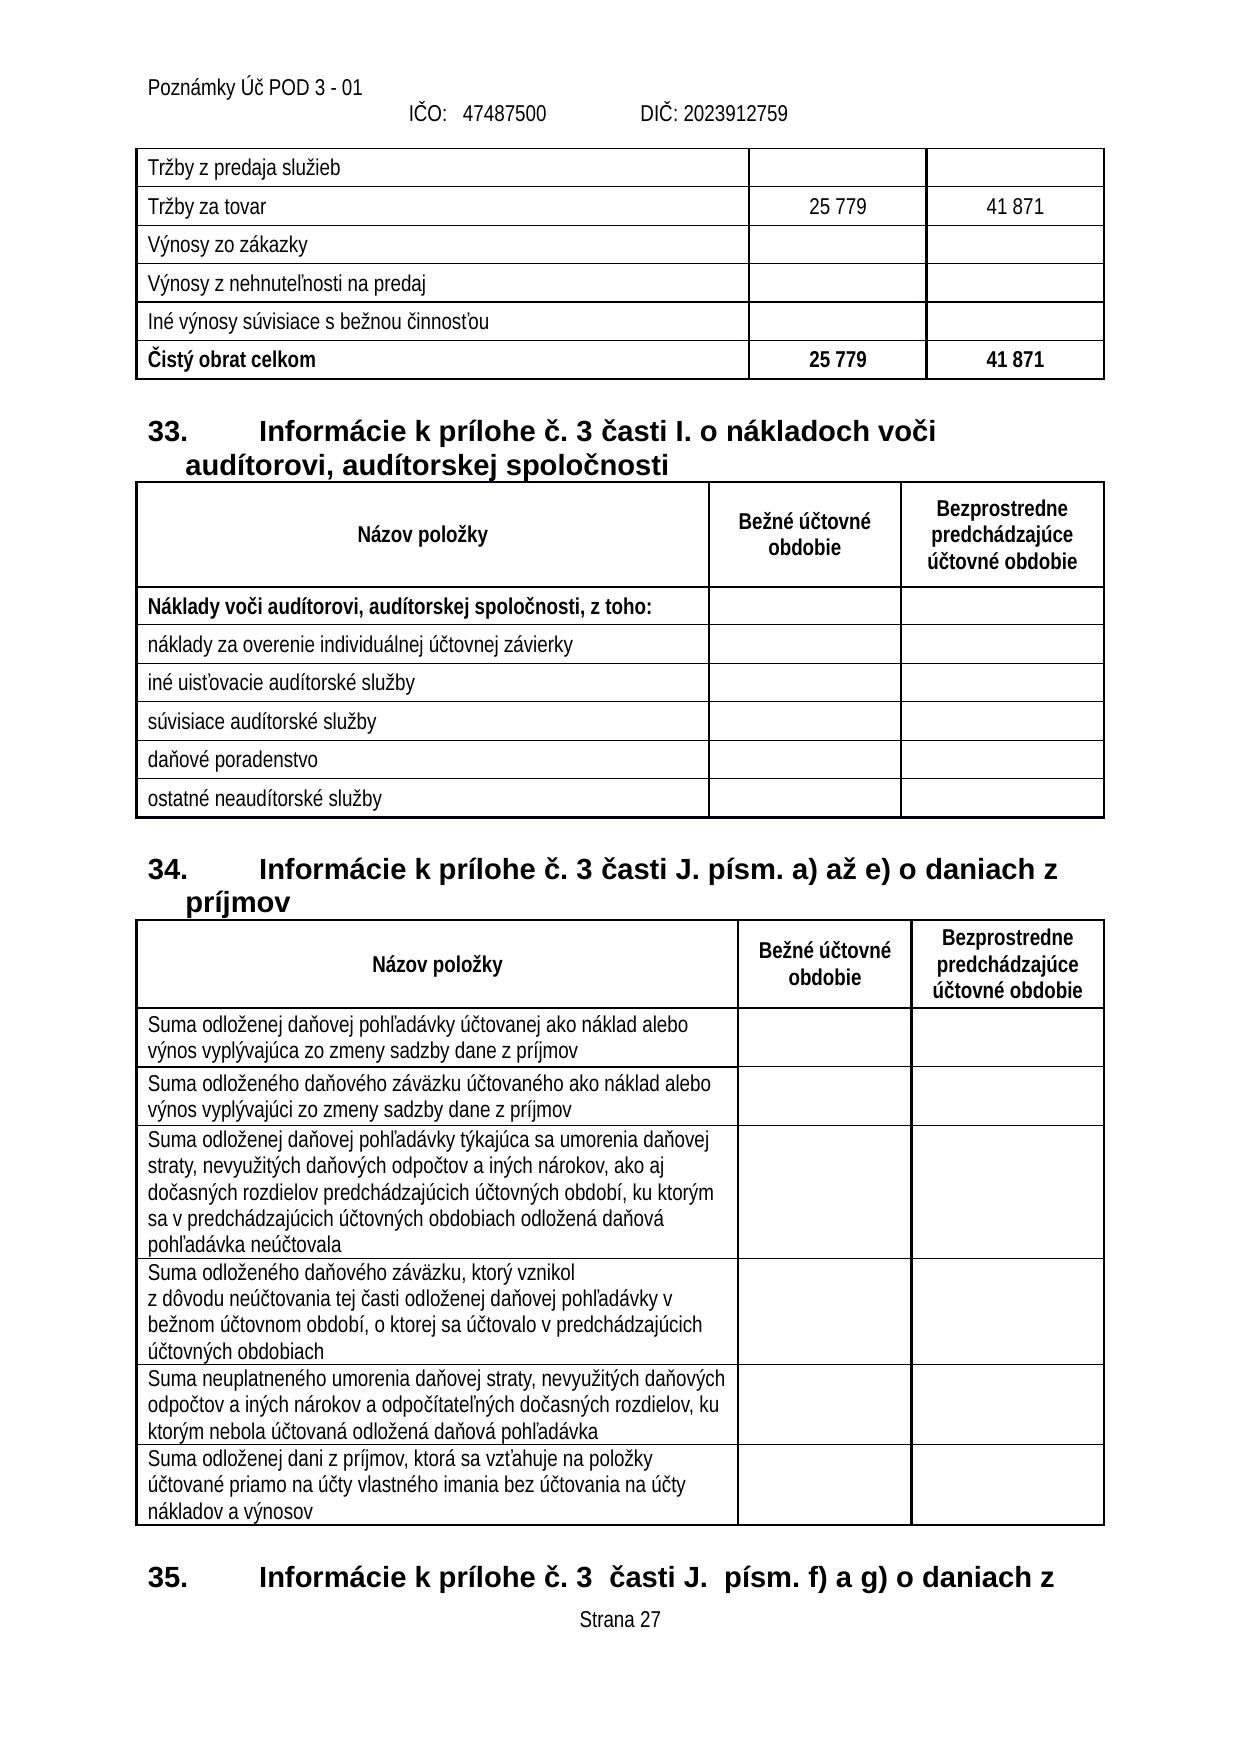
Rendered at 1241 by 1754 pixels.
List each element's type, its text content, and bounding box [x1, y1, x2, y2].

list Informácie k prílohe č. 3 časti J. písm. f) a g) o daniach z [148, 1560, 1092, 1593]
table_cell [710, 702, 900, 739]
table_cell Suma odloženej daňovej pohľadávky účtovanej ako náklad alebo výnos vyplývajúca zo zmeny sadzby dane z príjmov [138, 1009, 737, 1066]
table_cell [710, 741, 900, 778]
table_cell [928, 149, 1103, 186]
table_cell [750, 264, 925, 301]
table_cell 25 779 [750, 341, 925, 378]
table_cell [928, 264, 1103, 301]
table_cell [913, 1365, 1103, 1444]
table_cell Iné výnosy súvisiace s bežnou činnosťou [138, 303, 748, 340]
table_cell [902, 741, 1103, 778]
table_cell [902, 779, 1103, 816]
table_cell ostatné neaudítorské služby [138, 779, 708, 816]
table_cell [913, 1126, 1103, 1257]
table_cell [902, 702, 1103, 739]
table_cell Suma odloženého daňového záväzku účtovaného ako náklad alebo výnos vyplývajúci zo zmeny sadzby dane z príjmov [138, 1068, 737, 1125]
table_header Názov položky [138, 921, 737, 1007]
table_cell 25 779 [750, 187, 925, 224]
table_cell súvisiace audítorské služby [138, 702, 708, 739]
table_cell Čistý obrat celkom [138, 341, 748, 378]
list Informácie k prílohe č. 3 časti I. o nákladoch voči audítorovi, audítorskej spoločnosti [148, 414, 1092, 481]
table_cell [902, 664, 1103, 701]
table_cell [710, 664, 900, 701]
table_cell Náklady voči audítorovi, audítorskej spoločnosti, z toho: [138, 588, 708, 624]
table_cell [750, 226, 925, 263]
table_cell daňové poradenstvo [138, 741, 708, 778]
table_cell Suma odloženého daňového záväzku, ktorý vznikol z dôvodu neúčtovania tej časti odloženej daňovej pohľadávky v bežnom účtovnom období, o ktorej sa účtovalo v predchádzajúcich účtovných obdobiach [138, 1259, 737, 1364]
table_cell [710, 625, 900, 663]
table_cell Výnosy zo zákazky [138, 226, 748, 263]
table_cell [928, 303, 1103, 340]
table_cell Suma odloženej daňovej pohľadávky týkajúca sa umorenia daňovej straty, nevyužitých daňových odpočtov a iných nárokov, ako aj dočasných rozdielov predchádzajúcich účtovných období, ku ktorým sa v predchádzajúcich účtovných obdobiach odložená daňová pohľadávka neúčtovala [138, 1126, 737, 1257]
table_cell [710, 779, 900, 816]
table_cell Suma neuplatneného umorenia daňovej straty, nevyužitých daňových odpočtov a iných nárokov a odpočítateľných dočasných rozdielov, ku ktorým nebola účtovaná odložená daňová pohľadávka [138, 1365, 737, 1444]
table_header Názov položky [138, 483, 708, 586]
table_cell Tržby za tovar [138, 187, 748, 224]
table_cell [913, 1259, 1103, 1364]
table_cell 41 871 [928, 341, 1103, 378]
table_cell Tržby z predaja služieb [138, 149, 748, 186]
table_cell iné uisťovacie audítorské služby [138, 664, 708, 701]
table_cell [739, 1126, 910, 1257]
table_cell Suma odloženej dani z príjmov, ktorá sa vzťahuje na položky účtované priamo na účty vlastného imania bez účtovania na účty nákladov a výnosov [138, 1445, 737, 1524]
table_header Bezprostredne predchádzajúce účtovné obdobie [913, 921, 1103, 1007]
table_header Bežné účtovné obdobie [710, 483, 900, 586]
table_cell Výnosy z nehnuteľnosti na predaj [138, 264, 748, 301]
list Informácie k prílohe č. 3 časti J. písm. a) až e) o daniach z príjmov [148, 852, 1092, 919]
table_cell [739, 1259, 910, 1364]
table_cell [739, 1009, 910, 1066]
table_cell [928, 226, 1103, 263]
table_cell [902, 588, 1103, 624]
table_cell [710, 588, 900, 624]
table_cell náklady za overenie individuálnej účtovnej závierky [138, 625, 708, 663]
table_cell [913, 1067, 1103, 1125]
table_cell [913, 1445, 1103, 1524]
table_cell [750, 149, 925, 186]
table_cell [902, 625, 1103, 663]
table_cell 41 871 [928, 187, 1103, 224]
table_cell [750, 303, 925, 340]
table_header Bezprostredne predchádzajúce účtovné obdobie [902, 483, 1103, 586]
table_cell [913, 1009, 1103, 1066]
table_header Bežné účtovné obdobie [739, 921, 910, 1007]
table_cell [739, 1365, 910, 1444]
table_cell [739, 1067, 910, 1125]
table_cell [739, 1445, 910, 1524]
